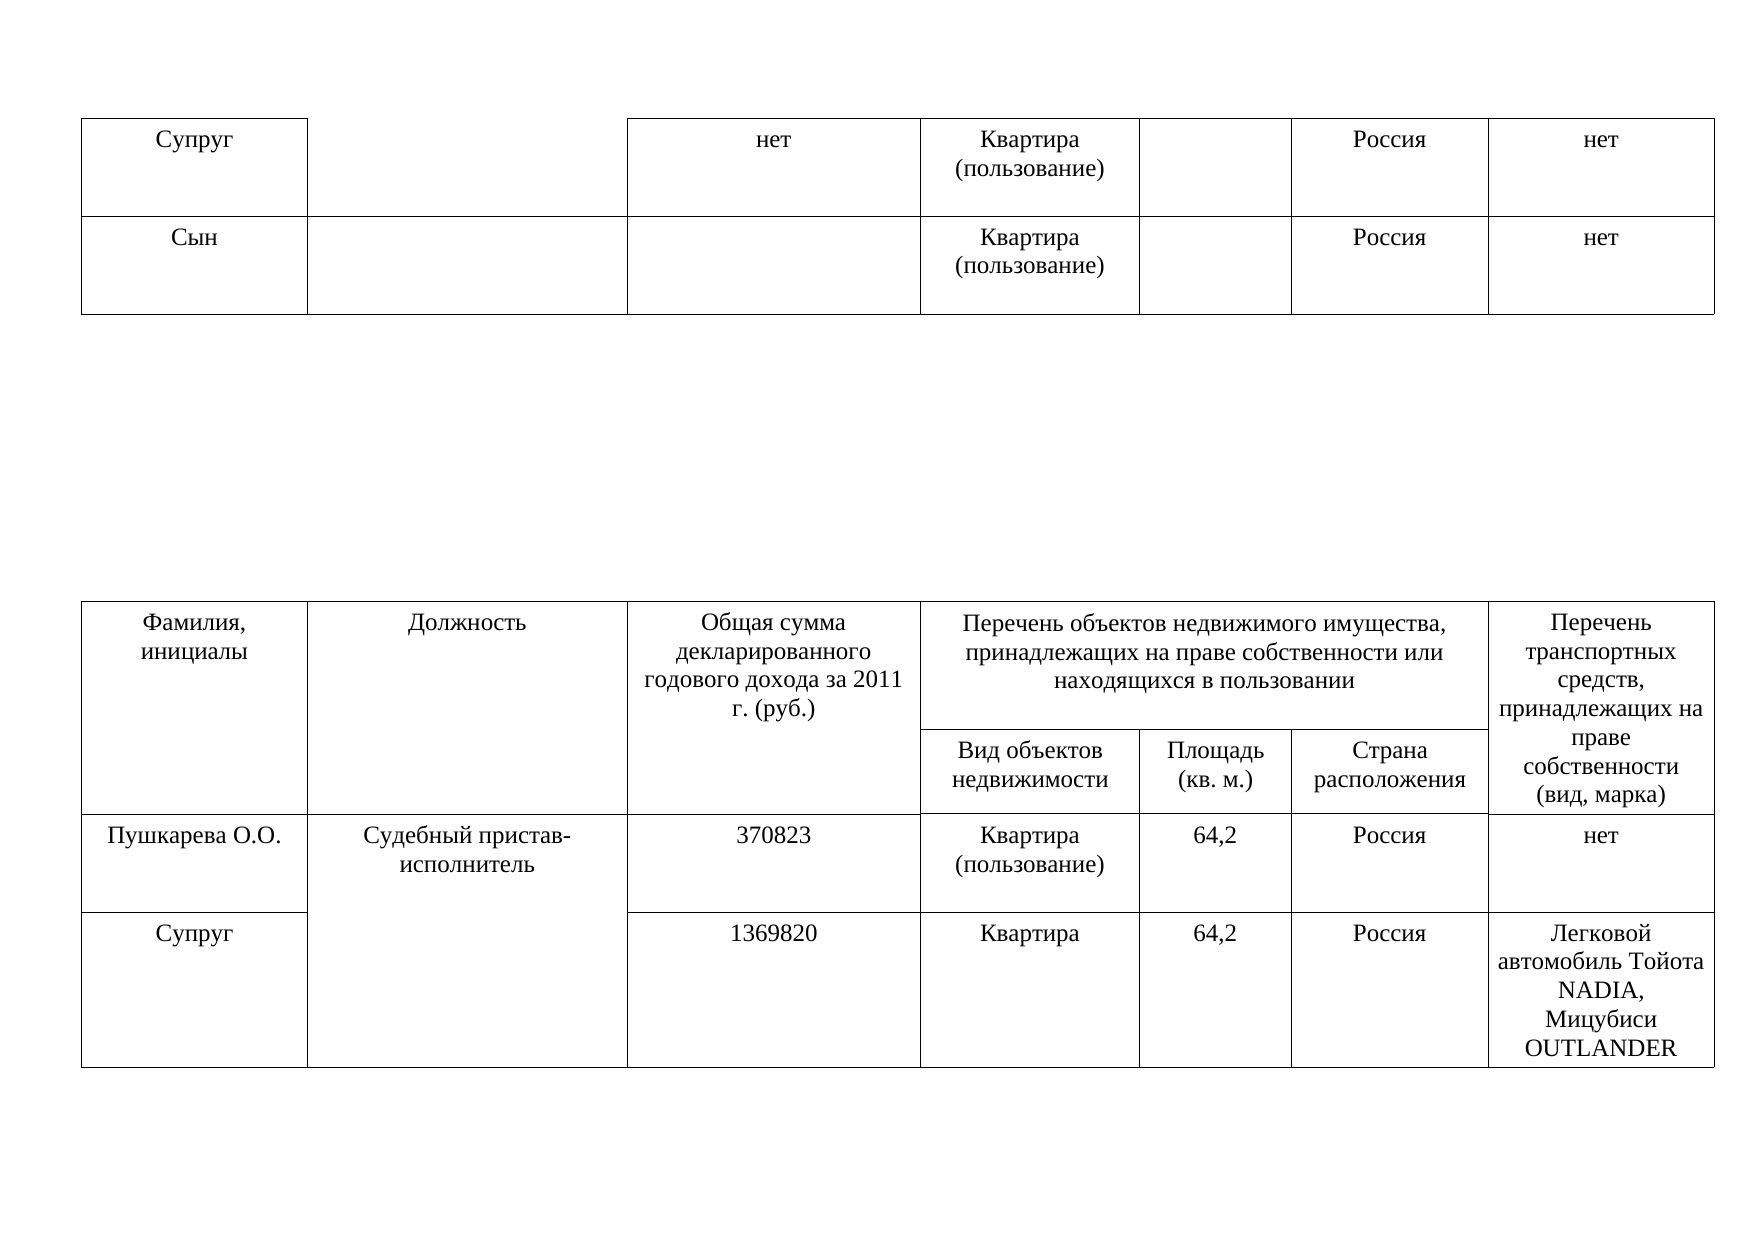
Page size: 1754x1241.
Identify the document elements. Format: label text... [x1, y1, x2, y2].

table_cell 1369820 [628, 913, 920, 1067]
table_cell Супруг [82, 913, 307, 1067]
table_cell нет [1489, 815, 1714, 912]
table_cell [308, 217, 627, 314]
table_cell [628, 217, 920, 314]
table_cell Страна расположения [1292, 730, 1488, 813]
table_cell Площадь (кв. м.) [1140, 730, 1291, 813]
table_cell нет [1489, 217, 1714, 314]
table_cell Россия [1292, 814, 1488, 912]
table_cell 64,2 [1140, 913, 1291, 1067]
table_cell Пушкарева О.О. [82, 815, 307, 912]
table_cell Легковой автомобиль Тойота NADIA, Мицубиси OUTLANDER [1489, 913, 1714, 1067]
table_cell Россия [1292, 913, 1488, 1067]
table_cell 64,2 [1140, 814, 1291, 912]
table_cell Судебный пристав-исполнитель [308, 815, 627, 1067]
table_cell Квартира [921, 913, 1139, 1067]
table_header Фамилия, инициалы [82, 602, 307, 814]
table_cell Сын [82, 217, 307, 314]
table_cell [1140, 119, 1291, 216]
table_cell Супруг [82, 119, 307, 216]
table_cell Квартира (пользование) [921, 217, 1139, 314]
table_header Перечень транспортных средств, принадлежащих на праве собственности (вид, марка) [1489, 602, 1714, 814]
table_cell [308, 118, 627, 216]
table_cell Квартира (пользование) [921, 814, 1139, 912]
table_header Перечень объектов недвижимого имущества, принадлежащих на праве собственности или находящихся в пользовании [921, 602, 1488, 729]
table_cell Россия [1292, 119, 1488, 216]
table_cell Квартира (пользование) [921, 119, 1139, 216]
table_cell Россия [1292, 217, 1488, 314]
table_cell [1140, 217, 1291, 314]
table_cell Вид объектов недвижимости [921, 730, 1139, 813]
table_cell нет [1489, 119, 1714, 216]
table_header Общая сумма декларированного годового дохода за 2011 г. (руб.) [628, 602, 920, 814]
table_header Должность [308, 602, 627, 814]
table_cell 370823 [628, 815, 920, 912]
table_cell нет [628, 119, 920, 216]
